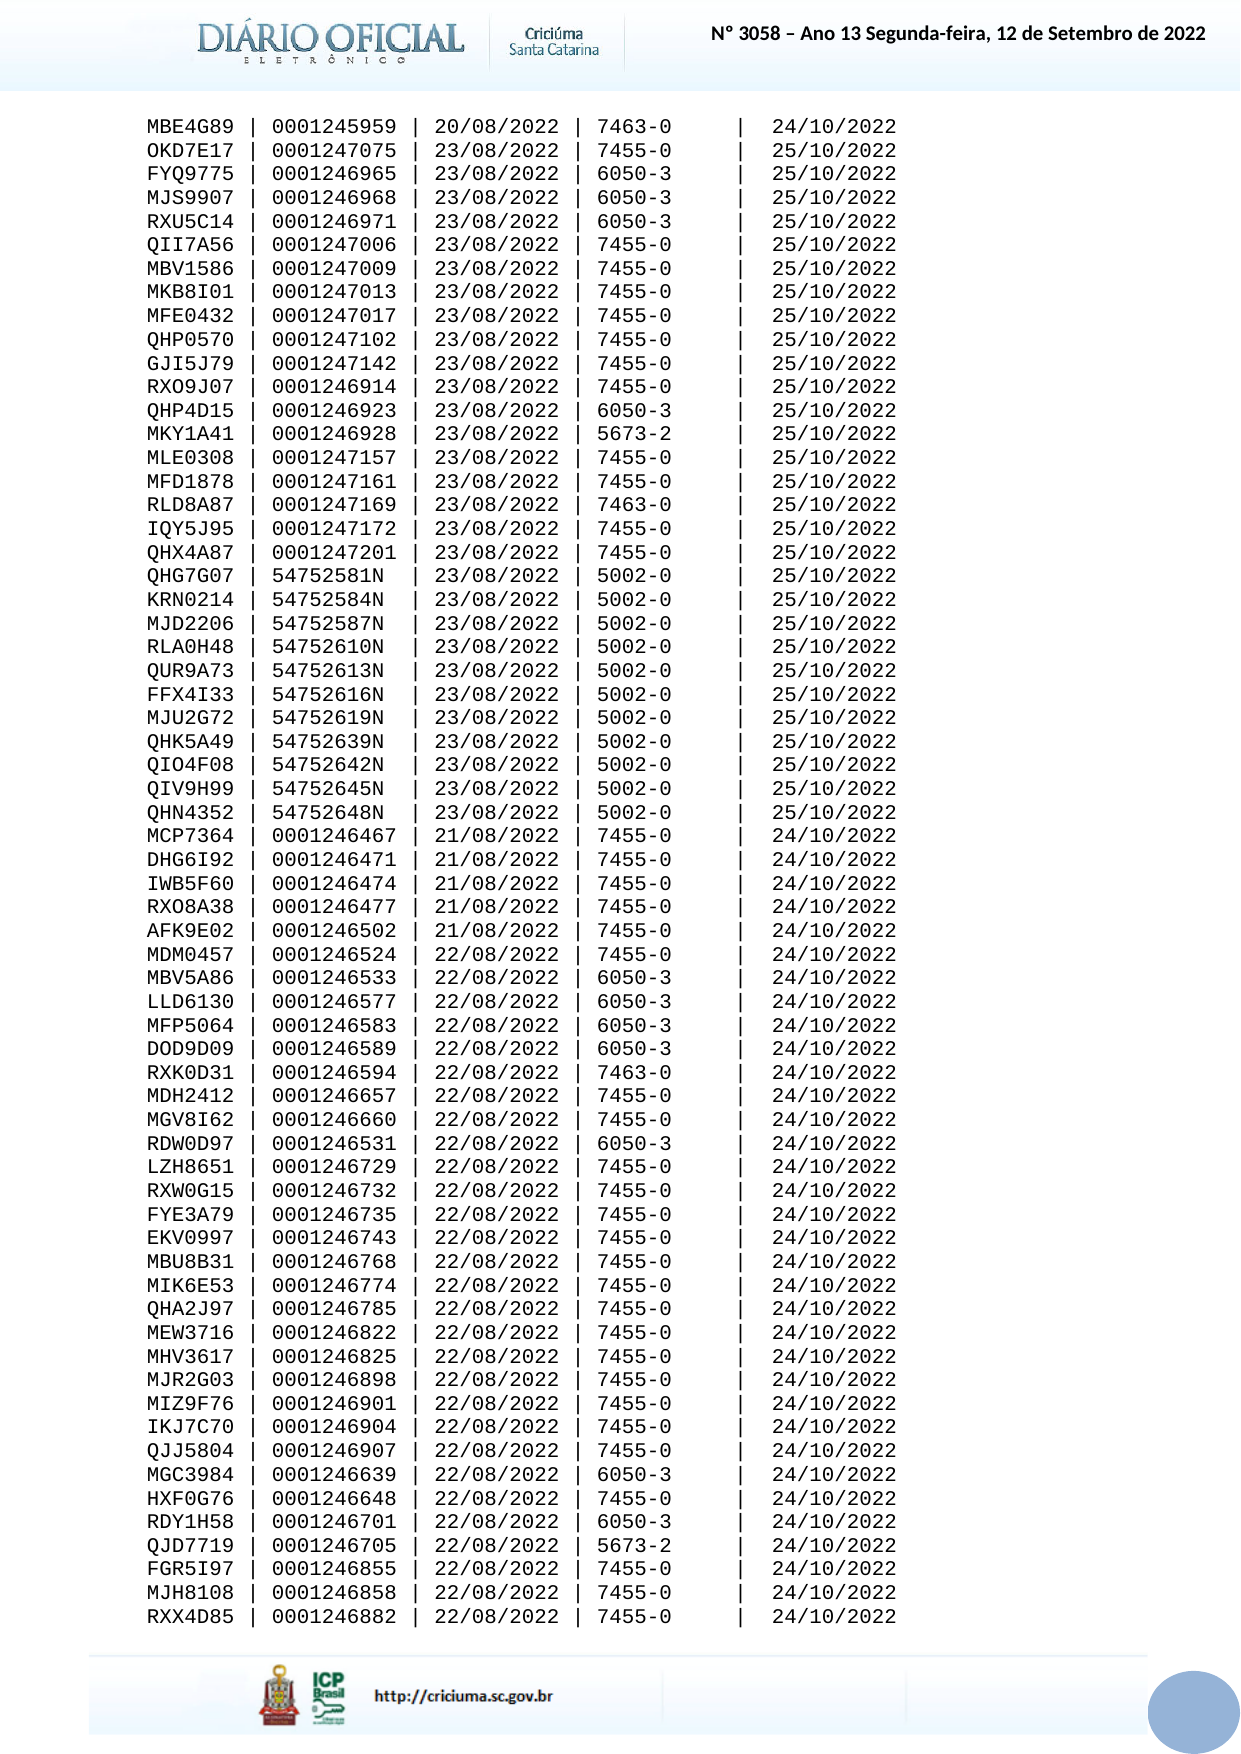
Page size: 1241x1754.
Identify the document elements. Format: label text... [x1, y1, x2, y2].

text MEW3716 | 0001246822 | 22/08/2022 | 7455-0 | 24/10/2022 [59, 1322, 1167, 1346]
text MGC3984 | 0001246639 | 22/08/2022 | 6050-3 | 24/10/2022 [59, 1464, 1167, 1487]
text MJH8108 | 0001246858 | 22/08/2022 | 7455-0 | 24/10/2022 [59, 1582, 1167, 1606]
text QHN4352 | 54752648N | 23/08/2022 | 5002-0 | 25/10/2022 [59, 802, 1167, 825]
text IQY5J95 | 0001247172 | 23/08/2022 | 7455-0 | 25/10/2022 [59, 518, 1167, 542]
text FYE3A79 | 0001246735 | 22/08/2022 | 7455-0 | 24/10/2022 [59, 1204, 1167, 1227]
text MGV8I62 | 0001246660 | 22/08/2022 | 7455-0 | 24/10/2022 [59, 1109, 1167, 1133]
text DOD9D09 | 0001246589 | 22/08/2022 | 6050-3 | 24/10/2022 [59, 1038, 1167, 1062]
text QJJ5804 | 0001246907 | 22/08/2022 | 7455-0 | 24/10/2022 [59, 1440, 1167, 1464]
text MKB8I01 | 0001247013 | 23/08/2022 | 7455-0 | 25/10/2022 [59, 282, 1167, 305]
text IKJ7C70 | 0001246904 | 22/08/2022 | 7455-0 | 24/10/2022 [59, 1417, 1167, 1440]
text QIO4F08 | 54752642N | 23/08/2022 | 5002-0 | 25/10/2022 [59, 754, 1167, 778]
text QHP0570 | 0001247102 | 23/08/2022 | 7455-0 | 25/10/2022 [59, 329, 1167, 352]
text MDH2412 | 0001246657 | 22/08/2022 | 7455-0 | 24/10/2022 [59, 1086, 1167, 1109]
text KRN0214 | 54752584N | 23/08/2022 | 5002-0 | 25/10/2022 [59, 589, 1167, 613]
text FYQ9775 | 0001246965 | 23/08/2022 | 6050-3 | 25/10/2022 [59, 163, 1167, 187]
text MBV1586 | 0001247009 | 23/08/2022 | 7455-0 | 25/10/2022 [59, 258, 1167, 282]
text MFE0432 | 0001247017 | 23/08/2022 | 7455-0 | 25/10/2022 [59, 305, 1167, 329]
text MCP7364 | 0001246467 | 21/08/2022 | 7455-0 | 24/10/2022 [59, 825, 1167, 849]
text QHA2J97 | 0001246785 | 22/08/2022 | 7455-0 | 24/10/2022 [59, 1298, 1167, 1322]
text EKV0997 | 0001246743 | 22/08/2022 | 7455-0 | 24/10/2022 [59, 1227, 1167, 1251]
text QHK5A49 | 54752639N | 23/08/2022 | 5002-0 | 25/10/2022 [59, 731, 1167, 754]
text QJD7719 | 0001246705 | 22/08/2022 | 5673-2 | 24/10/2022 [59, 1535, 1167, 1558]
text MIK6E53 | 0001246774 | 22/08/2022 | 7455-0 | 24/10/2022 [59, 1275, 1167, 1298]
text LLD6130 | 0001246577 | 22/08/2022 | 6050-3 | 24/10/2022 [59, 991, 1167, 1014]
text OKD7E17 | 0001247075 | 23/08/2022 | 7455-0 | 25/10/2022 [59, 140, 1167, 163]
text IWB5F60 | 0001246474 | 21/08/2022 | 7455-0 | 24/10/2022 [59, 873, 1167, 896]
text RLD8A87 | 0001247169 | 23/08/2022 | 7463-0 | 25/10/2022 [59, 494, 1167, 518]
text MFD1878 | 0001247161 | 23/08/2022 | 7455-0 | 25/10/2022 [59, 471, 1167, 494]
text DHG6I92 | 0001246471 | 21/08/2022 | 7455-0 | 24/10/2022 [59, 849, 1167, 873]
text RDY1H58 | 0001246701 | 22/08/2022 | 6050-3 | 24/10/2022 [59, 1511, 1167, 1535]
text MHV3617 | 0001246825 | 22/08/2022 | 7455-0 | 24/10/2022 [59, 1346, 1167, 1369]
text AFK9E02 | 0001246502 | 21/08/2022 | 7455-0 | 24/10/2022 [59, 920, 1167, 944]
text GJI5J79 | 0001247142 | 23/08/2022 | 7455-0 | 25/10/2022 [59, 352, 1167, 376]
text RXK0D31 | 0001246594 | 22/08/2022 | 7463-0 | 24/10/2022 [59, 1062, 1167, 1086]
text FFX4I33 | 54752616N | 23/08/2022 | 5002-0 | 25/10/2022 [59, 683, 1167, 707]
text MDM0457 | 0001246524 | 22/08/2022 | 7455-0 | 24/10/2022 [59, 944, 1167, 967]
text MFP5064 | 0001246583 | 22/08/2022 | 6050-3 | 24/10/2022 [59, 1014, 1167, 1038]
text LZH8651 | 0001246729 | 22/08/2022 | 7455-0 | 24/10/2022 [59, 1156, 1167, 1180]
text MJD2206 | 54752587N | 23/08/2022 | 5002-0 | 25/10/2022 [59, 613, 1167, 636]
text MBU8B31 | 0001246768 | 22/08/2022 | 7455-0 | 24/10/2022 [59, 1251, 1167, 1275]
text RXW0G15 | 0001246732 | 22/08/2022 | 7455-0 | 24/10/2022 [59, 1180, 1167, 1204]
text MIZ9F76 | 0001246901 | 22/08/2022 | 7455-0 | 24/10/2022 [59, 1393, 1167, 1417]
text QIV9H99 | 54752645N | 23/08/2022 | 5002-0 | 25/10/2022 [59, 778, 1167, 802]
text MBV5A86 | 0001246533 | 22/08/2022 | 6050-3 | 24/10/2022 [59, 967, 1167, 991]
text RLA0H48 | 54752610N | 23/08/2022 | 5002-0 | 25/10/2022 [59, 636, 1167, 660]
text MJS9907 | 0001246968 | 23/08/2022 | 6050-3 | 25/10/2022 [59, 187, 1167, 211]
text HXF0G76 | 0001246648 | 22/08/2022 | 7455-0 | 24/10/2022 [59, 1487, 1167, 1511]
text RDW0D97 | 0001246531 | 22/08/2022 | 6050-3 | 24/10/2022 [59, 1133, 1167, 1156]
text RXO9J07 | 0001246914 | 23/08/2022 | 7455-0 | 25/10/2022 [59, 376, 1167, 400]
text MKY1A41 | 0001246928 | 23/08/2022 | 5673-2 | 25/10/2022 [59, 423, 1167, 447]
text MJU2G72 | 54752619N | 23/08/2022 | 5002-0 | 25/10/2022 [59, 707, 1167, 731]
text QHP4D15 | 0001246923 | 23/08/2022 | 6050-3 | 25/10/2022 [59, 400, 1167, 423]
text MLE0308 | 0001247157 | 23/08/2022 | 7455-0 | 25/10/2022 [59, 447, 1167, 471]
text RXX4D85 | 0001246882 | 22/08/2022 | 7455-0 | 24/10/2022 [59, 1606, 1167, 1629]
text QII7A56 | 0001247006 | 23/08/2022 | 7455-0 | 25/10/2022 [59, 234, 1167, 258]
text RXO8A38 | 0001246477 | 21/08/2022 | 7455-0 | 24/10/2022 [59, 896, 1167, 920]
text RXU5C14 | 0001246971 | 23/08/2022 | 6050-3 | 25/10/2022 [59, 211, 1167, 234]
text QUR9A73 | 54752613N | 23/08/2022 | 5002-0 | 25/10/2022 [59, 660, 1167, 683]
text FGR5I97 | 0001246855 | 22/08/2022 | 7455-0 | 24/10/2022 [59, 1558, 1167, 1582]
text QHG7G07 | 54752581N | 23/08/2022 | 5002-0 | 25/10/2022 [59, 565, 1167, 589]
text QHX4A87 | 0001247201 | 23/08/2022 | 7455-0 | 25/10/2022 [59, 542, 1167, 565]
text MJR2G03 | 0001246898 | 22/08/2022 | 7455-0 | 24/10/2022 [59, 1369, 1167, 1393]
text MBE4G89 | 0001245959 | 20/08/2022 | 7463-0 | 24/10/2022 [59, 116, 1167, 140]
